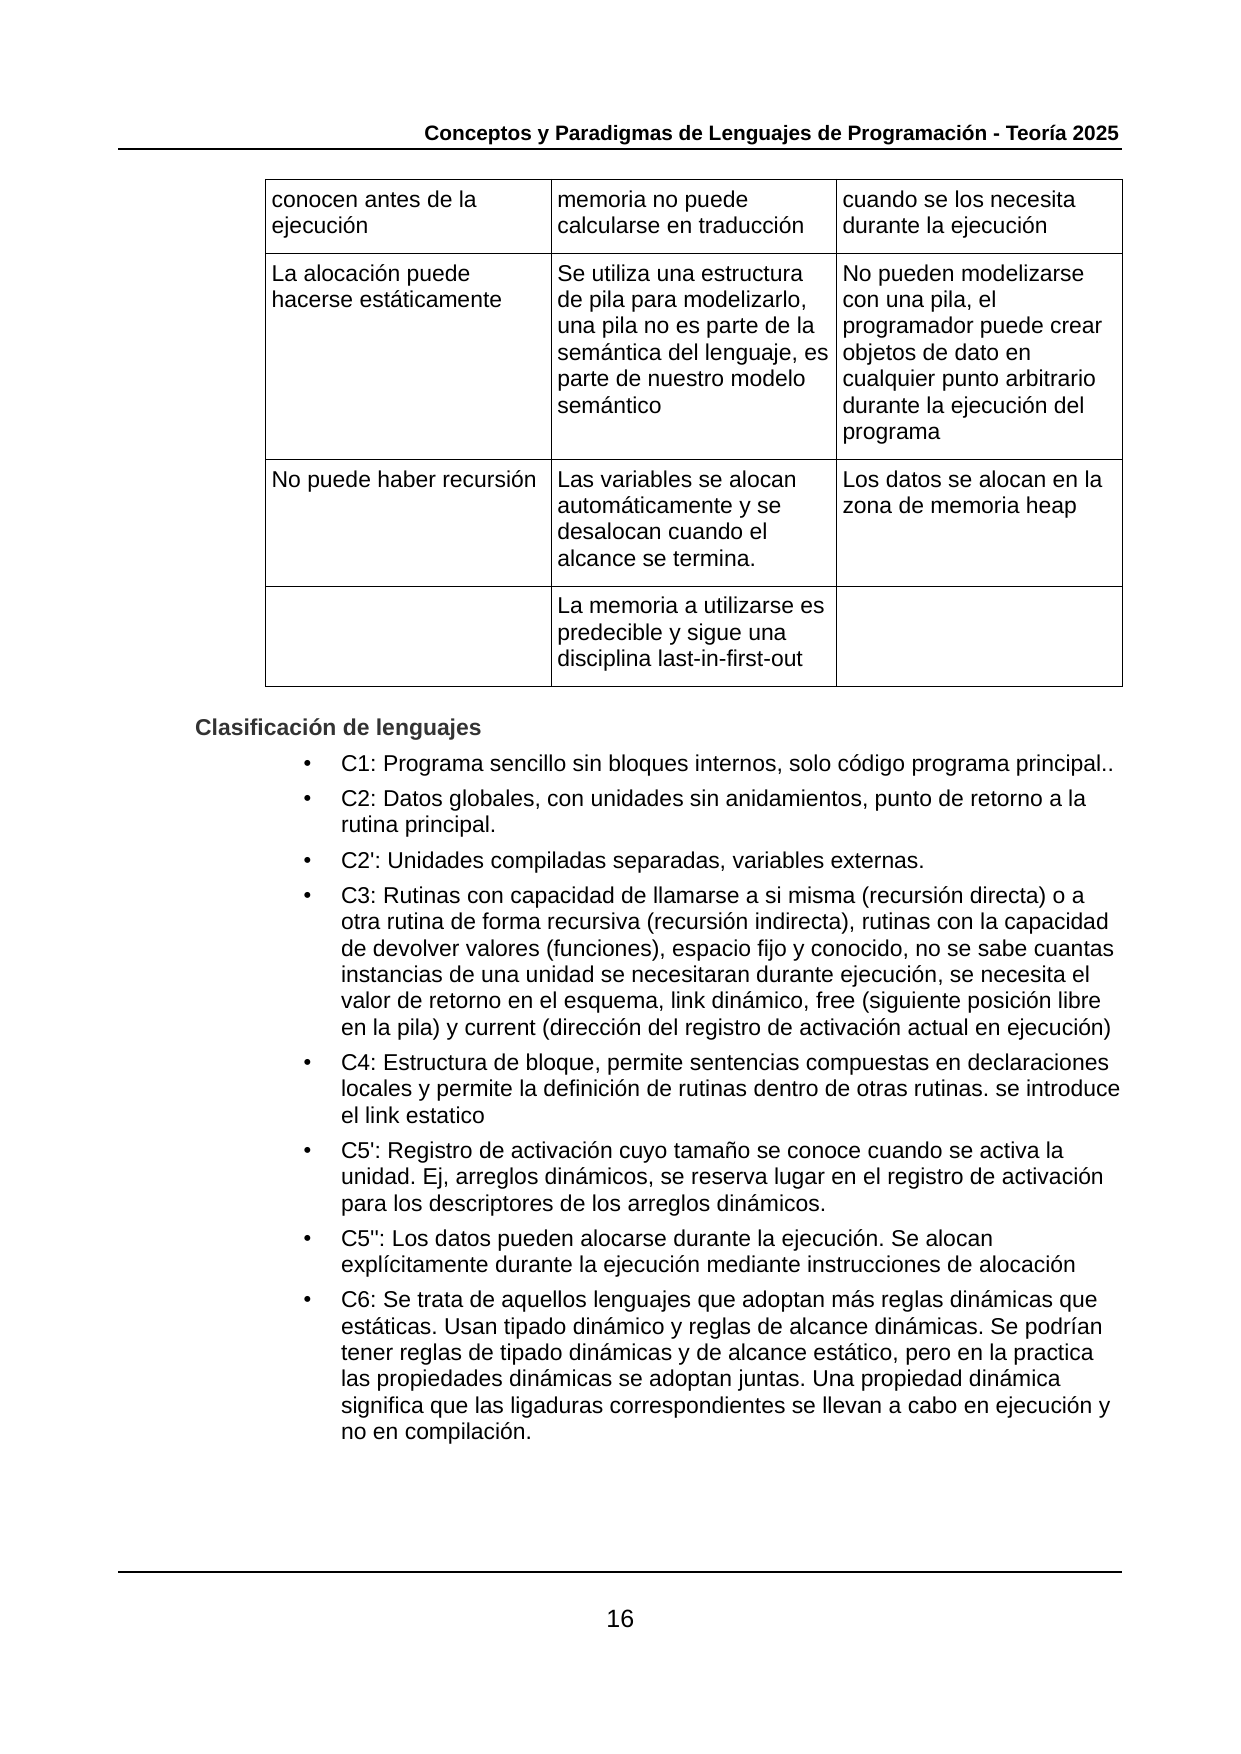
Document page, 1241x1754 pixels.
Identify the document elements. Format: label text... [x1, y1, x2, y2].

table_cell La alocación puede hacerse estáticamente [266, 254, 551, 459]
list C2': Unidades compiladas separadas, variables externas. [303, 847, 1122, 873]
list C2: Datos globales, con unidades sin anidamientos, punto de retorno a la rutina principal. [303, 785, 1122, 838]
table_cell [837, 587, 1122, 686]
table_cell No pueden modelizarse con una pila, el programador puede crear objetos de dato en cualquier punto arbitrario durante la ejecución del programa [837, 254, 1122, 459]
list C5': Registro de activación cuyo tamaño se conoce cuando se activa la unidad. Ej, arreglos dinámicos, se reserva lugar en el registro de activación para los descriptores de los arreglos dinámicos. [303, 1137, 1122, 1216]
table_cell No puede haber recursión [266, 460, 551, 586]
table_cell cuando se los necesita durante la ejecución [837, 180, 1122, 253]
table_cell Los datos se alocan en la zona de memoria heap [837, 460, 1122, 586]
list C6: Se trata de aquellos lenguajes que adoptan más reglas dinámicas que estáticas. Usan tipado dinámico y reglas de alcance dinámicas. Se podrían tener reglas de tipado dinámicas y de alcance estático, pero en la practica las propiedades dinámicas se adoptan juntas. Una propiedad dinámica significa que las ligaduras correspondientes se llevan a cabo en ejecución y no en compilación. [303, 1286, 1122, 1444]
table_cell [266, 587, 551, 686]
table_cell Las variables se alocan automáticamente y se desalocan cuando el alcance se termina. [552, 460, 836, 586]
list C4: Estructura de bloque, permite sentencias compuestas en declaraciones locales y permite la definición de rutinas dentro de otras rutinas. se introduce el link estatico [303, 1049, 1122, 1128]
list C5'': Los datos pueden alocarse durante la ejecución. Se alocan explícitamente durante la ejecución mediante instrucciones de alocación [303, 1225, 1122, 1277]
table_cell Se utiliza una estructura de pila para modelizarlo, una pila no es parte de la semántica del lenguaje, es parte de nuestro modelo semántico [552, 254, 836, 459]
list C1: Programa sencillo sin bloques internos, solo código programa principal.. [303, 750, 1122, 776]
subtitle Clasificación de lenguajes [192, 711, 1122, 743]
table_cell memoria no puede calcularse en traducción [552, 180, 836, 253]
table_cell conocen antes de la ejecución [266, 180, 551, 253]
list C3: Rutinas con capacidad de llamarse a si misma (recursión directa) o a otra rutina de forma recursiva (recursión indirecta), rutinas con la capacidad de devolver valores (funciones), espacio fijo y conocido, no se sabe cuantas instancias de una unidad se necesitaran durante ejecución, se necesita el valor de retorno en el esquema, link dinámico, free (siguiente posición libre en la pila) y current (dirección del registro de activación actual en ejecución) [303, 882, 1122, 1040]
table_cell La memoria a utilizarse es predecible y sigue una disciplina last-in-first-out [552, 587, 836, 686]
